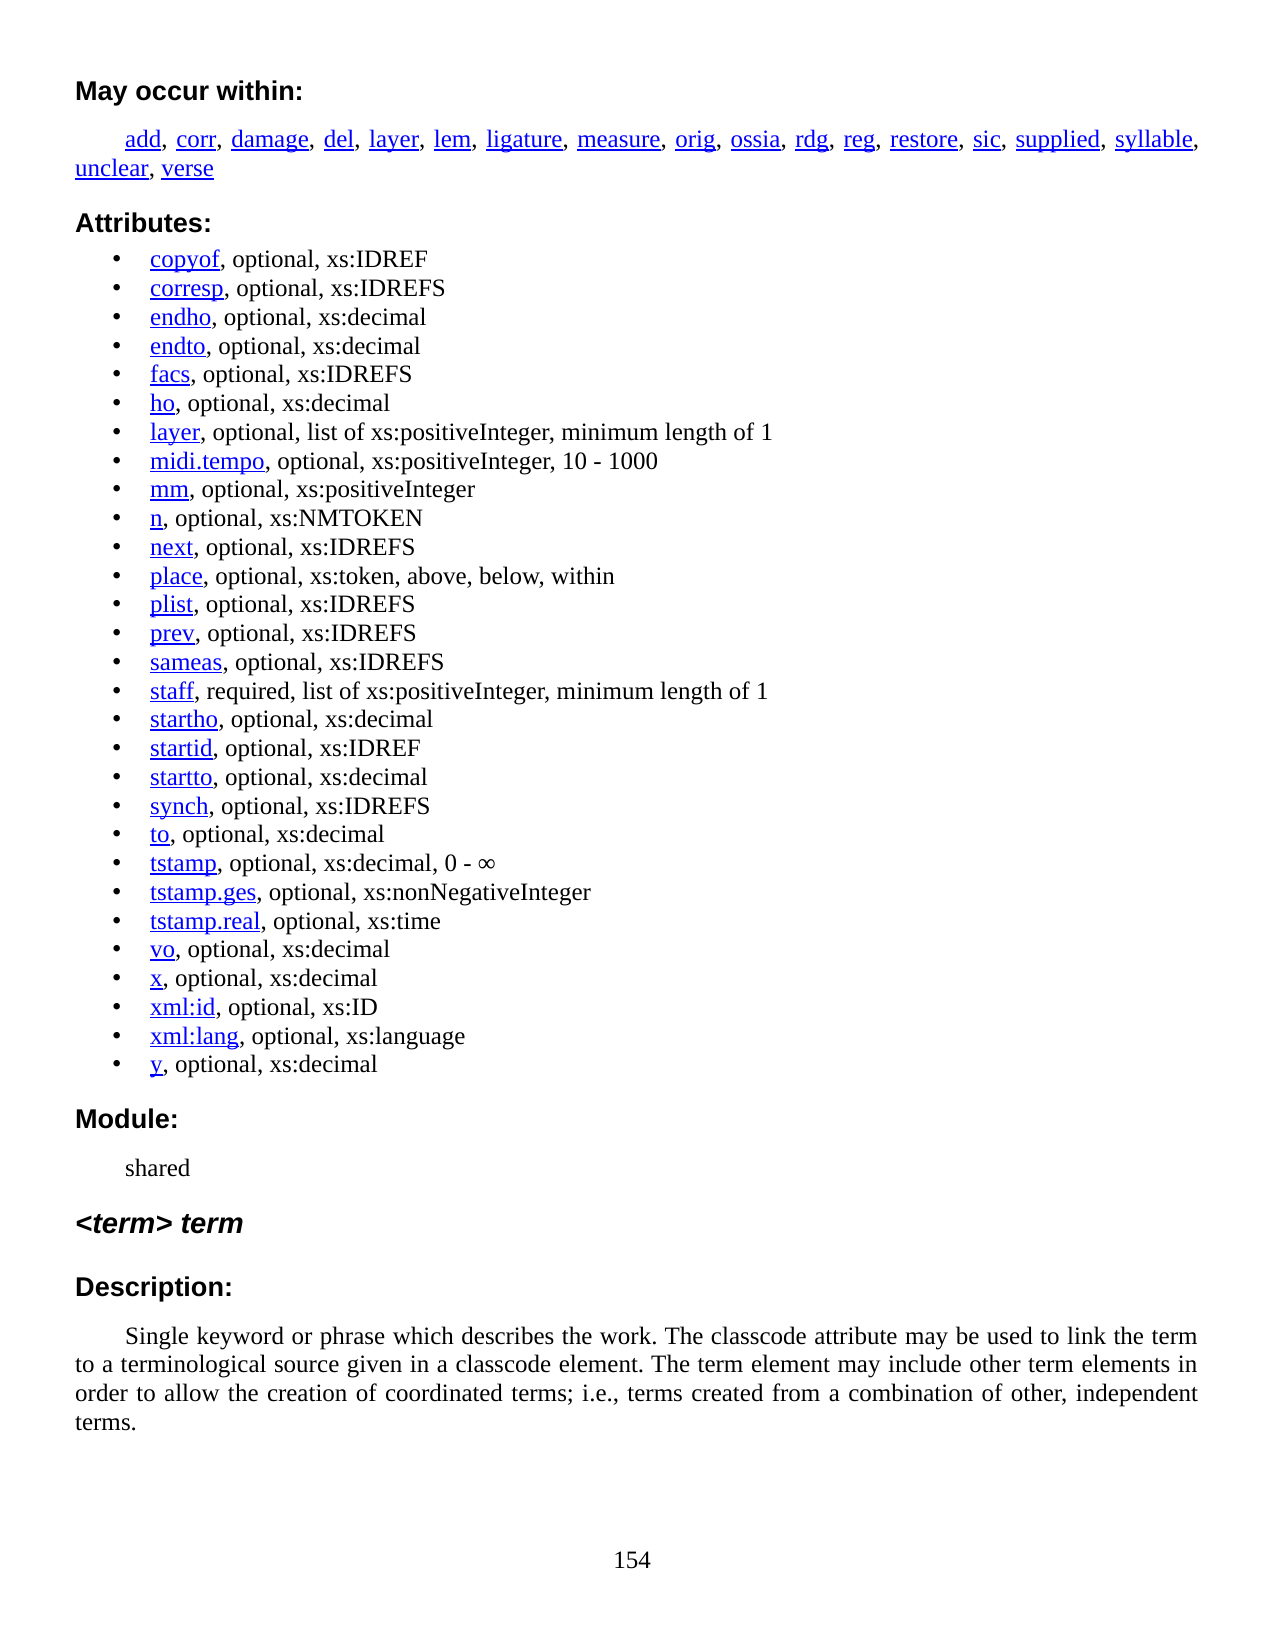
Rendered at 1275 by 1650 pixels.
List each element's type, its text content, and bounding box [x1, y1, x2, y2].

list xml:id, optional, xs:ID [112, 992, 1200, 1021]
list endto, optional, xs:decimal [112, 331, 1200, 359]
list startid, optional, xs:IDREF [112, 733, 1200, 762]
list xml:lang, optional, xs:language [112, 1021, 1200, 1049]
list place, optional, xs:token, above, below, within [112, 561, 1200, 589]
subtitle Description: [75, 1271, 1200, 1302]
list to, optional, xs:decimal [112, 819, 1200, 848]
list prev, optional, xs:IDREFS [112, 618, 1200, 647]
list startho, optional, xs:decimal [112, 704, 1200, 733]
list staff, required, list of xs:positiveInteger, minimum length of 1 [112, 676, 1200, 704]
list vo, optional, xs:decimal [112, 934, 1200, 963]
list plist, optional, xs:IDREFS [112, 589, 1200, 618]
list tstamp.real, optional, xs:time [112, 906, 1200, 934]
subtitle May occur within: [75, 75, 1200, 106]
text shared [75, 1153, 1200, 1181]
list endho, optional, xs:decimal [112, 302, 1200, 331]
list tstamp, optional, xs:decimal, 0 - ∞ [112, 848, 1200, 877]
list ho, optional, xs:decimal [112, 388, 1200, 417]
list y, optional, xs:decimal [112, 1049, 1200, 1078]
list layer, optional, list of xs:positiveInteger, minimum length of 1 [112, 417, 1200, 446]
subtitle Module: [75, 1103, 1200, 1134]
subtitle Attributes: [75, 207, 1200, 238]
list startto, optional, xs:decimal [112, 762, 1200, 791]
list sameas, optional, xs:IDREFS [112, 647, 1200, 676]
list n, optional, xs:NMTOKEN [112, 503, 1200, 532]
list copyof, optional, xs:IDREF [112, 244, 1200, 273]
list tstamp.ges, optional, xs:nonNegativeInteger [112, 877, 1200, 906]
list next, optional, xs:IDREFS [112, 532, 1200, 561]
list synch, optional, xs:IDREFS [112, 791, 1200, 819]
text Single keyword or phrase which describes the work. The classcode attribute may be used to link the term to a terminological source given in a classcode element. The term element may include other term elements in order to allow the creation of coordinated terms; i.e., terms created from a combination of other, independent terms. [75, 1321, 1200, 1436]
list mm, optional, xs:positiveInteger [112, 474, 1200, 503]
subtitle <term> term [75, 1206, 1200, 1240]
list facs, optional, xs:IDREFS [112, 359, 1200, 388]
list x, optional, xs:decimal [112, 963, 1200, 992]
text add, corr, damage, del, layer, lem, ligature, measure, orig, ossia, rdg, reg, restore, sic, supplied, syllable, unclear, verse [75, 124, 1200, 182]
list midi.tempo, optional, xs:positiveInteger, 10 - 1000 [112, 446, 1200, 474]
list corresp, optional, xs:IDREFS [112, 273, 1200, 302]
